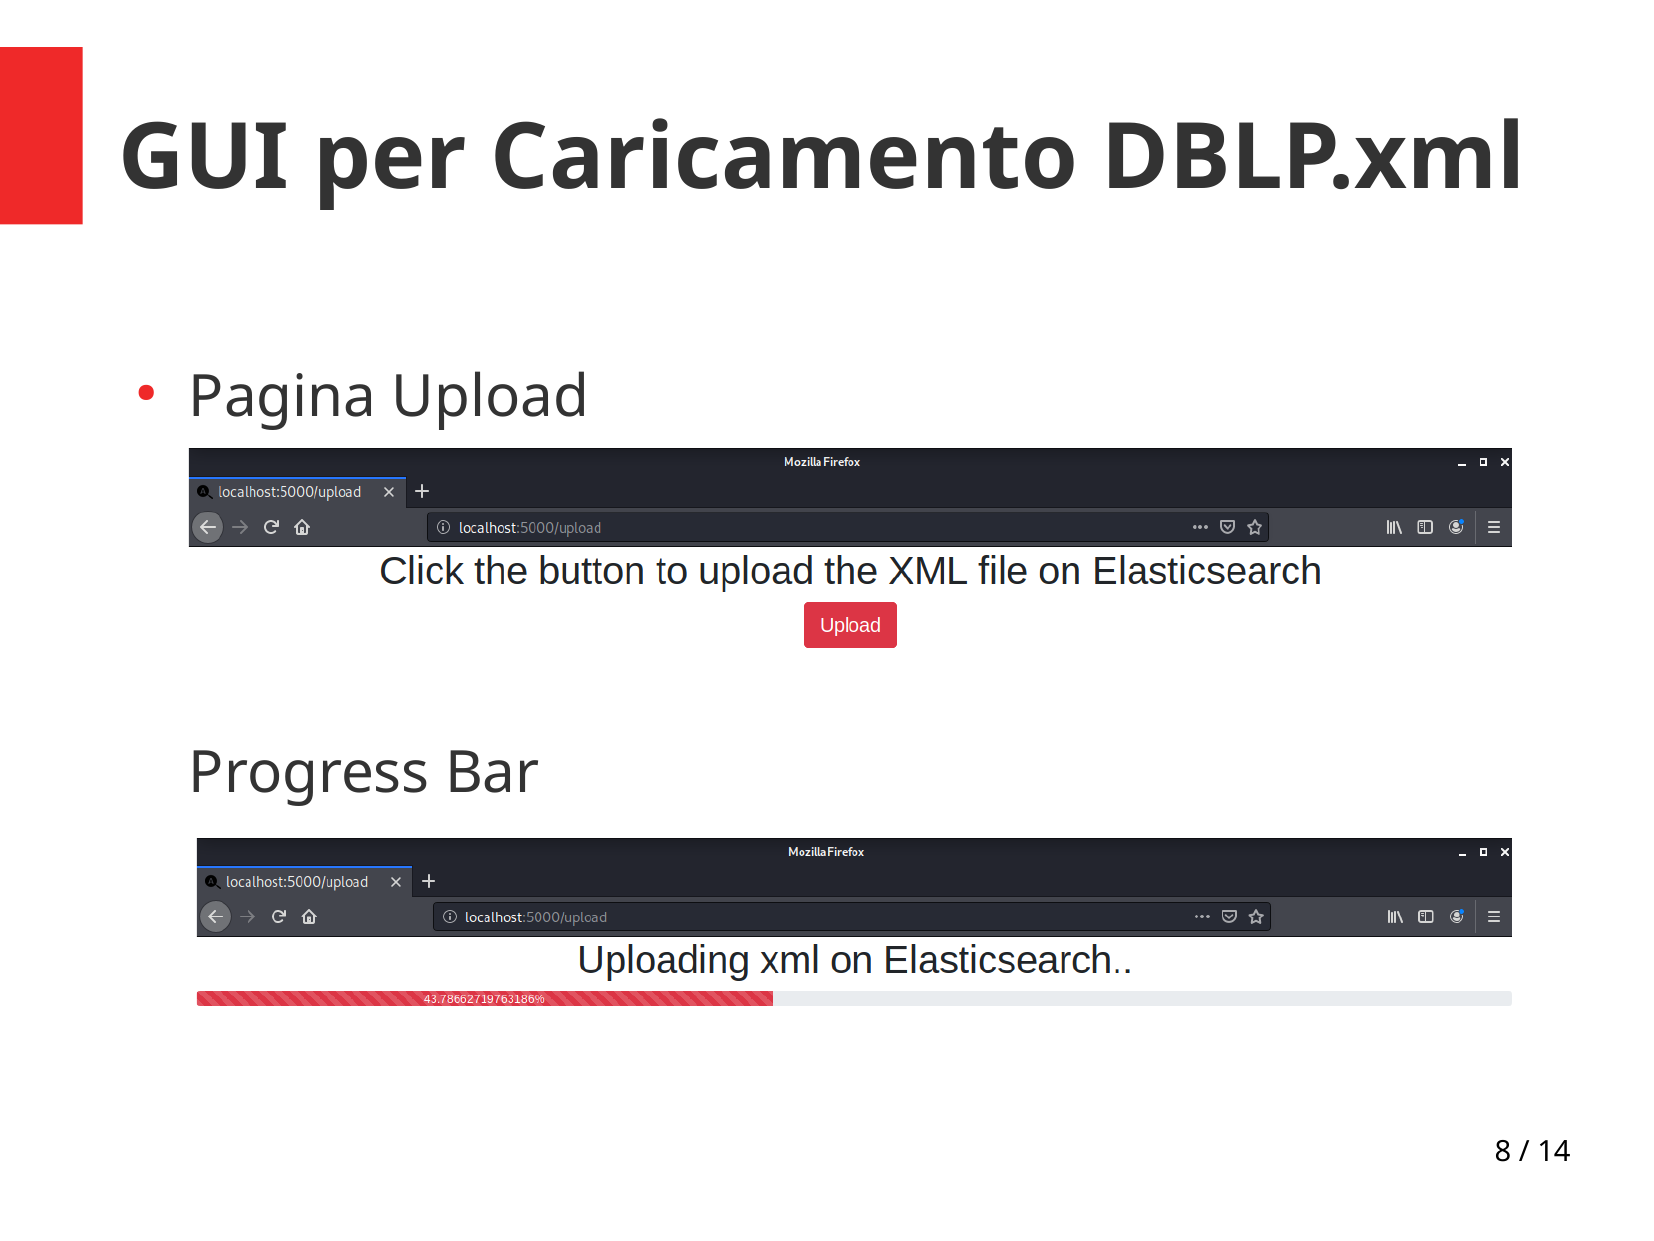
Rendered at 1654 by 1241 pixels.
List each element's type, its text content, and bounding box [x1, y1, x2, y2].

picture [188, 448, 1512, 693]
list Progress Bar [118, 730, 1536, 1074]
title GUI per Caricamento DBLP.xml [118, 45, 1571, 260]
picture [196, 838, 1512, 1099]
list Pagina Upload [118, 354, 1536, 698]
